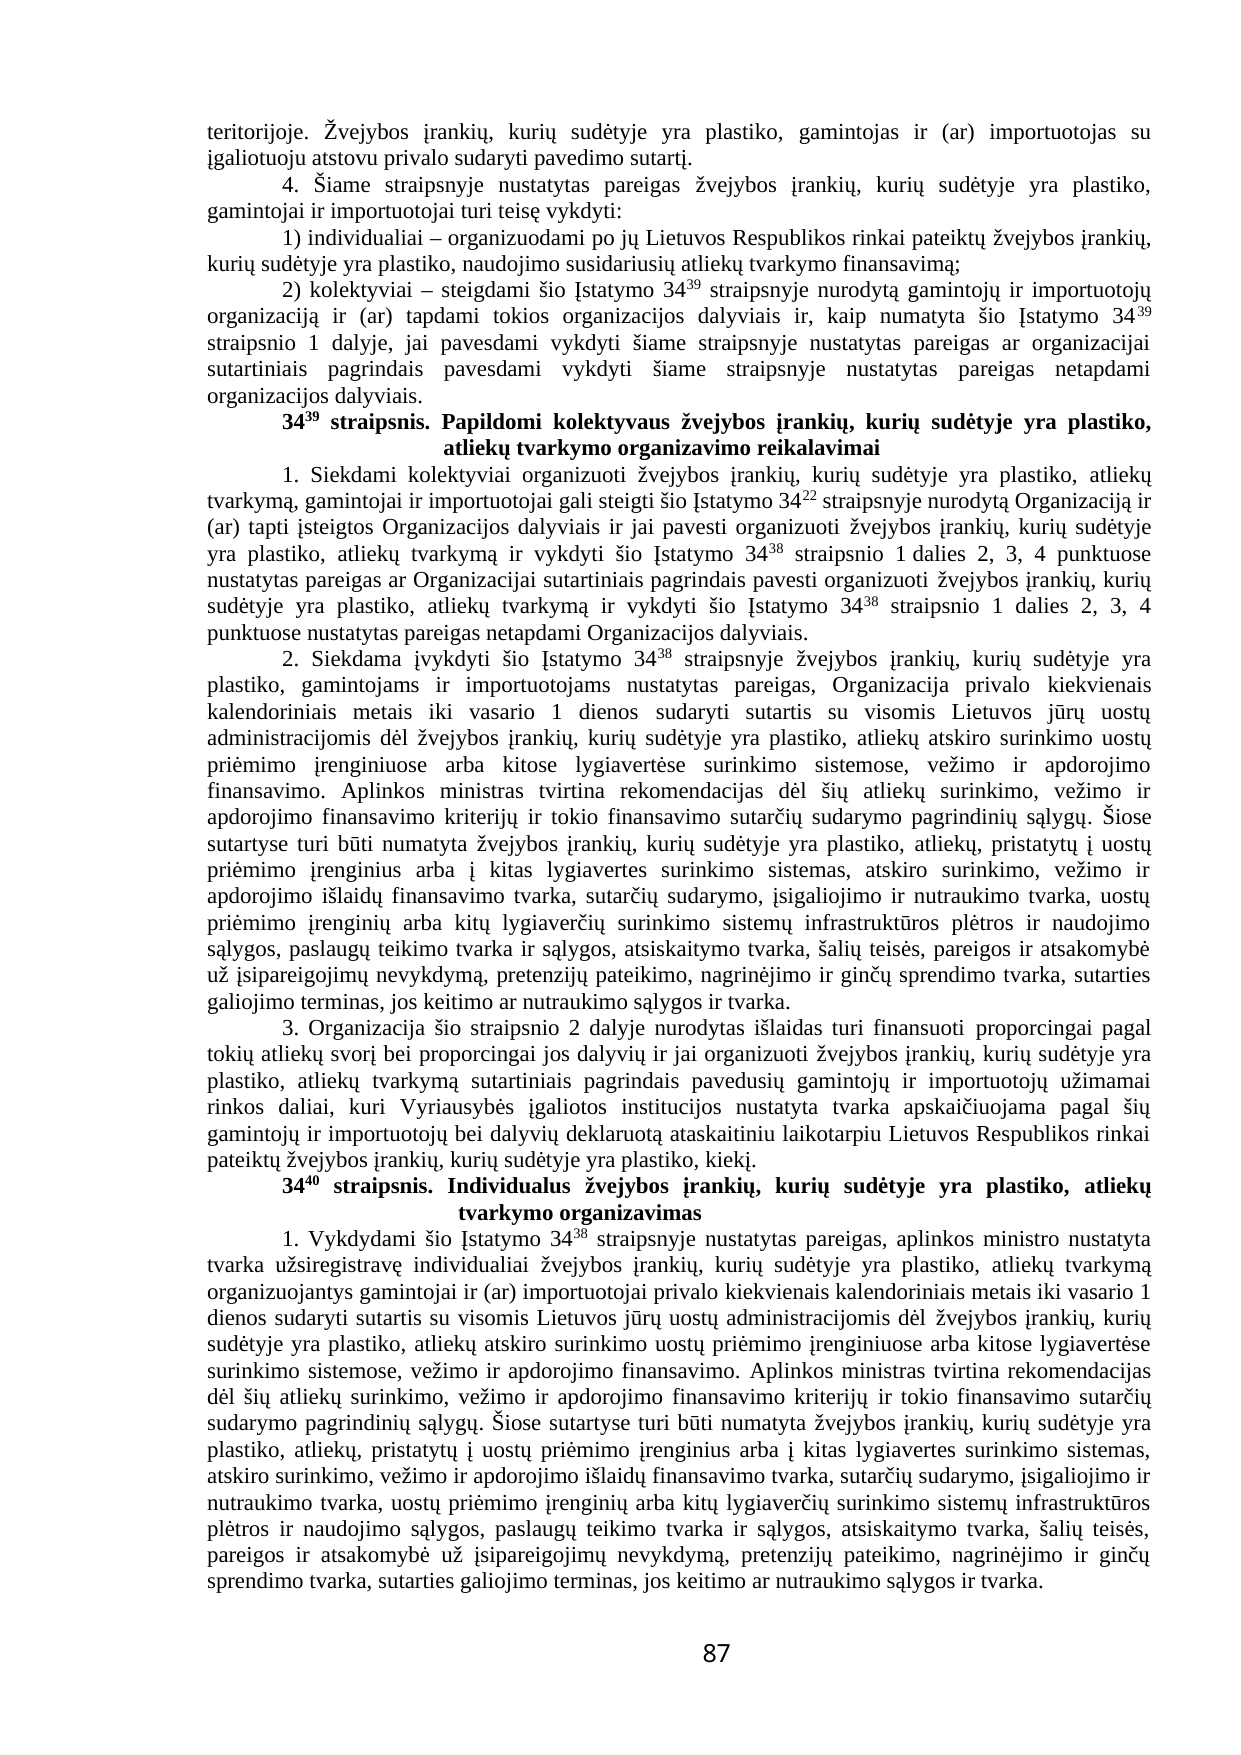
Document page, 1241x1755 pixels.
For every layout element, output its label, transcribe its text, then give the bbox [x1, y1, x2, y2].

text teritorijoje. Žvejybos įrankių, kurių sudėtyje yra plastiko, gamintojas ir (ar) importuotojas su įgaliotuoju atstovu privalo sudaryti pavedimo sutartį. [207, 118, 1152, 171]
text 4. Šiame straipsnyje nustatytas pareigas žvejybos įrankių, kurių sudėtyje yra plastiko, gamintojai ir importuotojai turi teisę vykdyti: [207, 171, 1152, 223]
text 2) kolektyviai – steigdami šio Įstatymo 3439 straipsnyje nurodytą gamintojų ir importuotojų organizaciją ir (ar) tapdami tokios organizacijos dalyviais ir, kaip numatyta šio Įstatymo 3439 straipsnio 1 dalyje, jai pavesdami vykdyti šiame straipsnyje nustatytas pareigas ar organizacijai sutartiniais pagrindais pavesdami vykdyti šiame straipsnyje nustatytas pareigas netapdami organizacijos dalyviais. [207, 276, 1152, 408]
text 1) individualiai – organizuodami po jų Lietuvos Respublikos rinkai pateiktų žvejybos įrankių, kurių sudėtyje yra plastiko, naudojimo susidariusių atliekų tvarkymo finansavimą; [207, 223, 1152, 276]
text 1. Vykdydami šio Įstatymo 3438 straipsnyje nustatytas pareigas, aplinkos ministro nustatyta tvarka užsiregistravę individualiai žvejybos įrankių, kurių sudėtyje yra plastiko, atliekų tvarkymą organizuojantys gamintojai ir (ar) importuotojai privalo kiekvienais kalendoriniais metais iki vasario 1 dienos sudaryti sutartis su visomis Lietuvos jūrų uostų administracijomis dėl žvejybos įrankių, kurių sudėtyje yra plastiko, atliekų atskiro surinkimo uostų priėmimo įrenginiuose arba kitose lygiavertėse surinkimo sistemose, vežimo ir apdorojimo finansavimo. Aplinkos ministras tvirtina rekomendacijas dėl šių atliekų surinkimo, vežimo ir apdorojimo finansavimo kriterijų ir tokio finansavimo sutarčių sudarymo pagrindinių sąlygų. Šiose sutartyse turi būti numatyta žvejybos įrankių, kurių sudėtyje yra plastiko, atliekų, pristatytų į uostų priėmimo įrenginius arba į kitas lygiavertes surinkimo sistemas, atskiro surinkimo, vežimo ir apdorojimo išlaidų finansavimo tvarka, sutarčių sudarymo, įsigaliojimo ir nutraukimo tvarka, uostų priėmimo įrenginių arba kitų lygiaverčių surinkimo sistemų infrastruktūros plėtros ir naudojimo sąlygos, paslaugų teikimo tvarka ir sąlygos, atsiskaitymo tvarka, šalių teisės, pareigos ir atsakomybė už įsipareigojimų nevykdymą, pretenzijų pateikimo, nagrinėjimo ir ginčų sprendimo tvarka, sutarties galiojimo terminas, jos keitimo ar nutraukimo sąlygos ir tvarka. [207, 1225, 1152, 1594]
text 3. Organizacija šio straipsnio 2 dalyje nurodytas išlaidas turi finansuoti proporcingai pagal tokių atliekų svorį bei proporcingai jos dalyvių ir jai organizuoti žvejybos įrankių, kurių sudėtyje yra plastiko, atliekų tvarkymą sutartiniais pagrindais pavedusių gamintojų ir importuotojų užimamai rinkos daliai, kuri Vyriausybės įgaliotos institucijos nustatyta tvarka apskaičiuojama pagal šių gamintojų ir importuotojų bei dalyvių deklaruotą ataskaitiniu laikotarpiu Lietuvos Respublikos rinkai pateiktų žvejybos įrankių, kurių sudėtyje yra plastiko, kiekį. [207, 1014, 1152, 1172]
text 2. Siekdama įvykdyti šio Įstatymo 3438 straipsnyje žvejybos įrankių, kurių sudėtyje yra plastiko, gamintojams ir importuotojams nustatytas pareigas, Organizacija privalo kiekvienais kalendoriniais metais iki vasario 1 dienos sudaryti sutartis su visomis Lietuvos jūrų uostų administracijomis dėl žvejybos įrankių, kurių sudėtyje yra plastiko, atliekų atskiro surinkimo uostų priėmimo įrenginiuose arba kitose lygiavertėse surinkimo sistemose, vežimo ir apdorojimo finansavimo. Aplinkos ministras tvirtina rekomendacijas dėl šių atliekų surinkimo, vežimo ir apdorojimo finansavimo kriterijų ir tokio finansavimo sutarčių sudarymo pagrindinių sąlygų. Šiose sutartyse turi būti numatyta žvejybos įrankių, kurių sudėtyje yra plastiko, atliekų, pristatytų į uostų priėmimo įrenginius arba į kitas lygiavertes surinkimo sistemas, atskiro surinkimo, vežimo ir apdorojimo išlaidų finansavimo tvarka, sutarčių sudarymo, įsigaliojimo ir nutraukimo tvarka, uostų priėmimo įrenginių arba kitų lygiaverčių surinkimo sistemų infrastruktūros plėtros ir naudojimo sąlygos, paslaugų teikimo tvarka ir sąlygos, atsiskaitymo tvarka, šalių teisės, pareigos ir atsakomybė už įsipareigojimų nevykdymą, pretenzijų pateikimo, nagrinėjimo ir ginčų sprendimo tvarka, sutarties galiojimo terminas, jos keitimo ar nutraukimo sąlygos ir tvarka. [207, 645, 1152, 1014]
text 1. Siekdami kolektyviai organizuoti žvejybos įrankių, kurių sudėtyje yra plastiko, atliekų tvarkymą, gamintojai ir importuotojai gali steigti šio Įstatymo 3422 straipsnyje nurodytą Organizaciją ir (ar) tapti įsteigtos Organizacijos dalyviais ir jai pavesti organizuoti žvejybos įrankių, kurių sudėtyje yra plastiko, atliekų tvarkymą ir vykdyti šio Įstatymo 3438 straipsnio 1 dalies 2, 3, 4 punktuose nustatytas pareigas ar Organizacijai sutartiniais pagrindais pavesti organizuoti žvejybos įrankių, kurių sudėtyje yra plastiko, atliekų tvarkymą ir vykdyti šio Įstatymo 3438 straipsnio 1 dalies 2, 3, 4 punktuose nustatytas pareigas netapdami Organizacijos dalyviais. [207, 461, 1152, 645]
text 3440 straipsnis. Individualus žvejybos įrankių, kurių sudėtyje yra plastiko, atliekų tvarkymo organizavimas [282, 1172, 1152, 1225]
text 3439 straipsnis. Papildomi kolektyvaus žvejybos įrankių, kurių sudėtyje yra plastiko, atliekų tvarkymo organizavimo reikalavimai [282, 408, 1152, 461]
